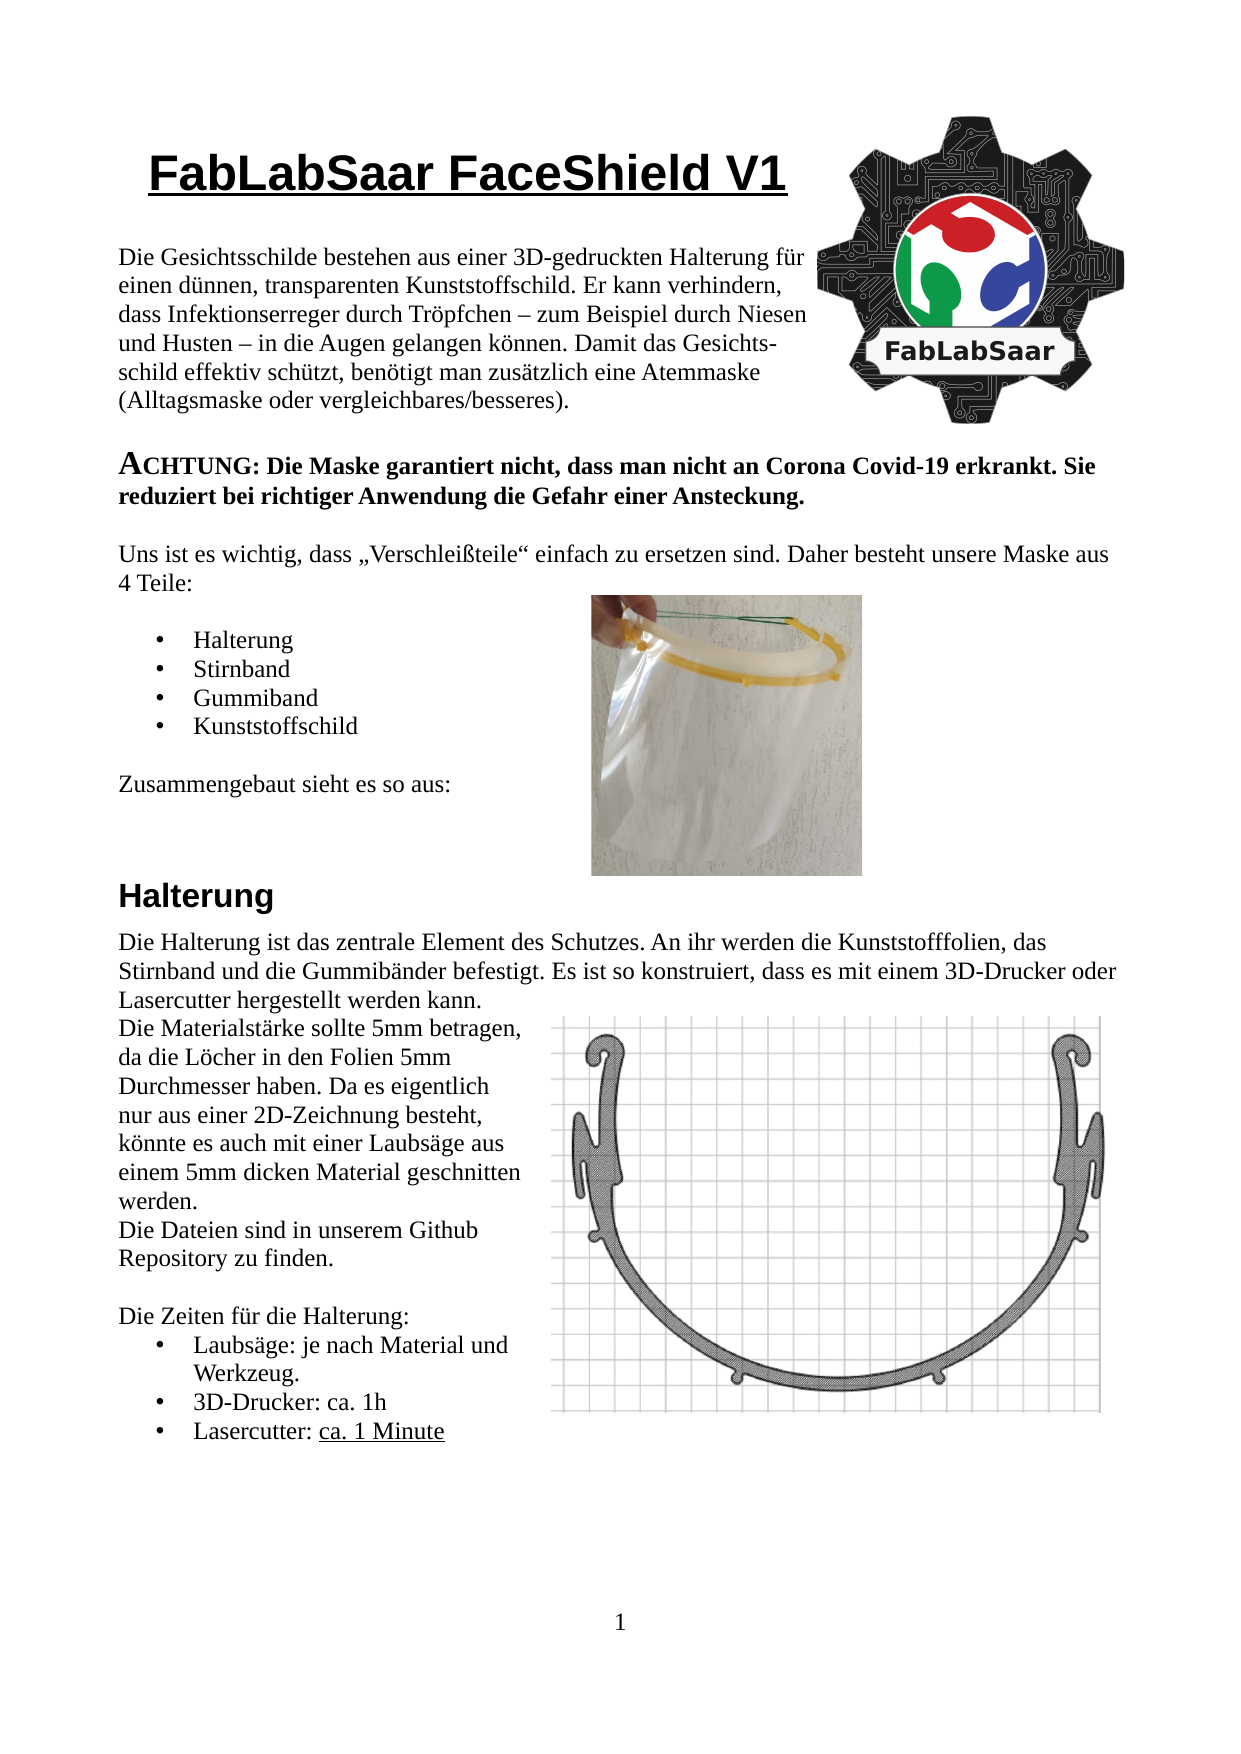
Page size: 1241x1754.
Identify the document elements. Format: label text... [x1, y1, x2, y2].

text ACHTUNG: Die Maske garantiert nicht, dass man nicht an Corona Covid-19 erkrankt. Sie reduziert bei richtiger Anwendung die Gefahr einer Ansteckung. [118, 443, 1122, 510]
list Gummiband [156, 683, 591, 711]
list [863, 711, 1122, 740]
picture [864, 1046, 1117, 1413]
text [863, 769, 1122, 798]
text Die Zeiten für die Halterung: [118, 1301, 864, 1330]
list 3D-Drucker: ca. 1h [156, 1387, 1122, 1416]
list Stirnband [156, 654, 591, 683]
title FabLabSaar FaceShield V1 [118, 143, 817, 201]
text Zusammengebaut sieht es so aus: [118, 769, 591, 798]
picture [817, 116, 1125, 424]
text Die Gesichtsschilde bestehen aus einer 3D-gedruckten Halterung für einen dünnen, transparenten Kunststoffschild. Er kann verhindern, dass Infektionserreger durch Tröpfchen – zum Beispiel durch Niesen und Husten – in die Augen gelangen können. Damit das Gesichts­schild effektiv schützt, benötigt man zusätzlich eine Atemmaske (Alltagsmaske oder vergleichbares/besseres). [118, 242, 817, 414]
list Lasercutter: ca. 1 Minute [156, 1416, 1122, 1445]
picture [591, 595, 863, 876]
subtitle Halterung [118, 876, 1122, 915]
list [863, 683, 1122, 711]
list Halterung [156, 625, 591, 654]
list Kunststoffschild [156, 711, 591, 740]
list [863, 654, 1122, 683]
text Die Dateien sind in unserem Github Repository zu finden. [118, 1215, 864, 1272]
list Laubsäge: je nach Material und Werkzeug. [156, 1330, 864, 1387]
text Die Halterung ist das zentrale Element des Schutzes. An ihr werden die Kunststofffolien, das Stirnband und die Gummibänder be­fes­tigt. Es ist so konstruiert, dass es mit einem 3D-Drucker oder Lasercutter her­gestellt werden kann. Die Material­stärke sollte 5mm betragen, da die Löcher in den Folien 5mm Durchmesser haben. Da es eigentlich nur aus einer 2D-Zeichnung be­steht, könnte es auch mit einer Laub­säge aus einem 5mm dicken Material ge­schnit­ten werden. [118, 927, 1122, 1215]
text Uns ist es wichtig, dass „Verschleißteile“ einfach zu ersetzen sind. Daher besteht unsere Maske aus 4 Teile: [118, 539, 1122, 596]
list [863, 625, 1122, 654]
